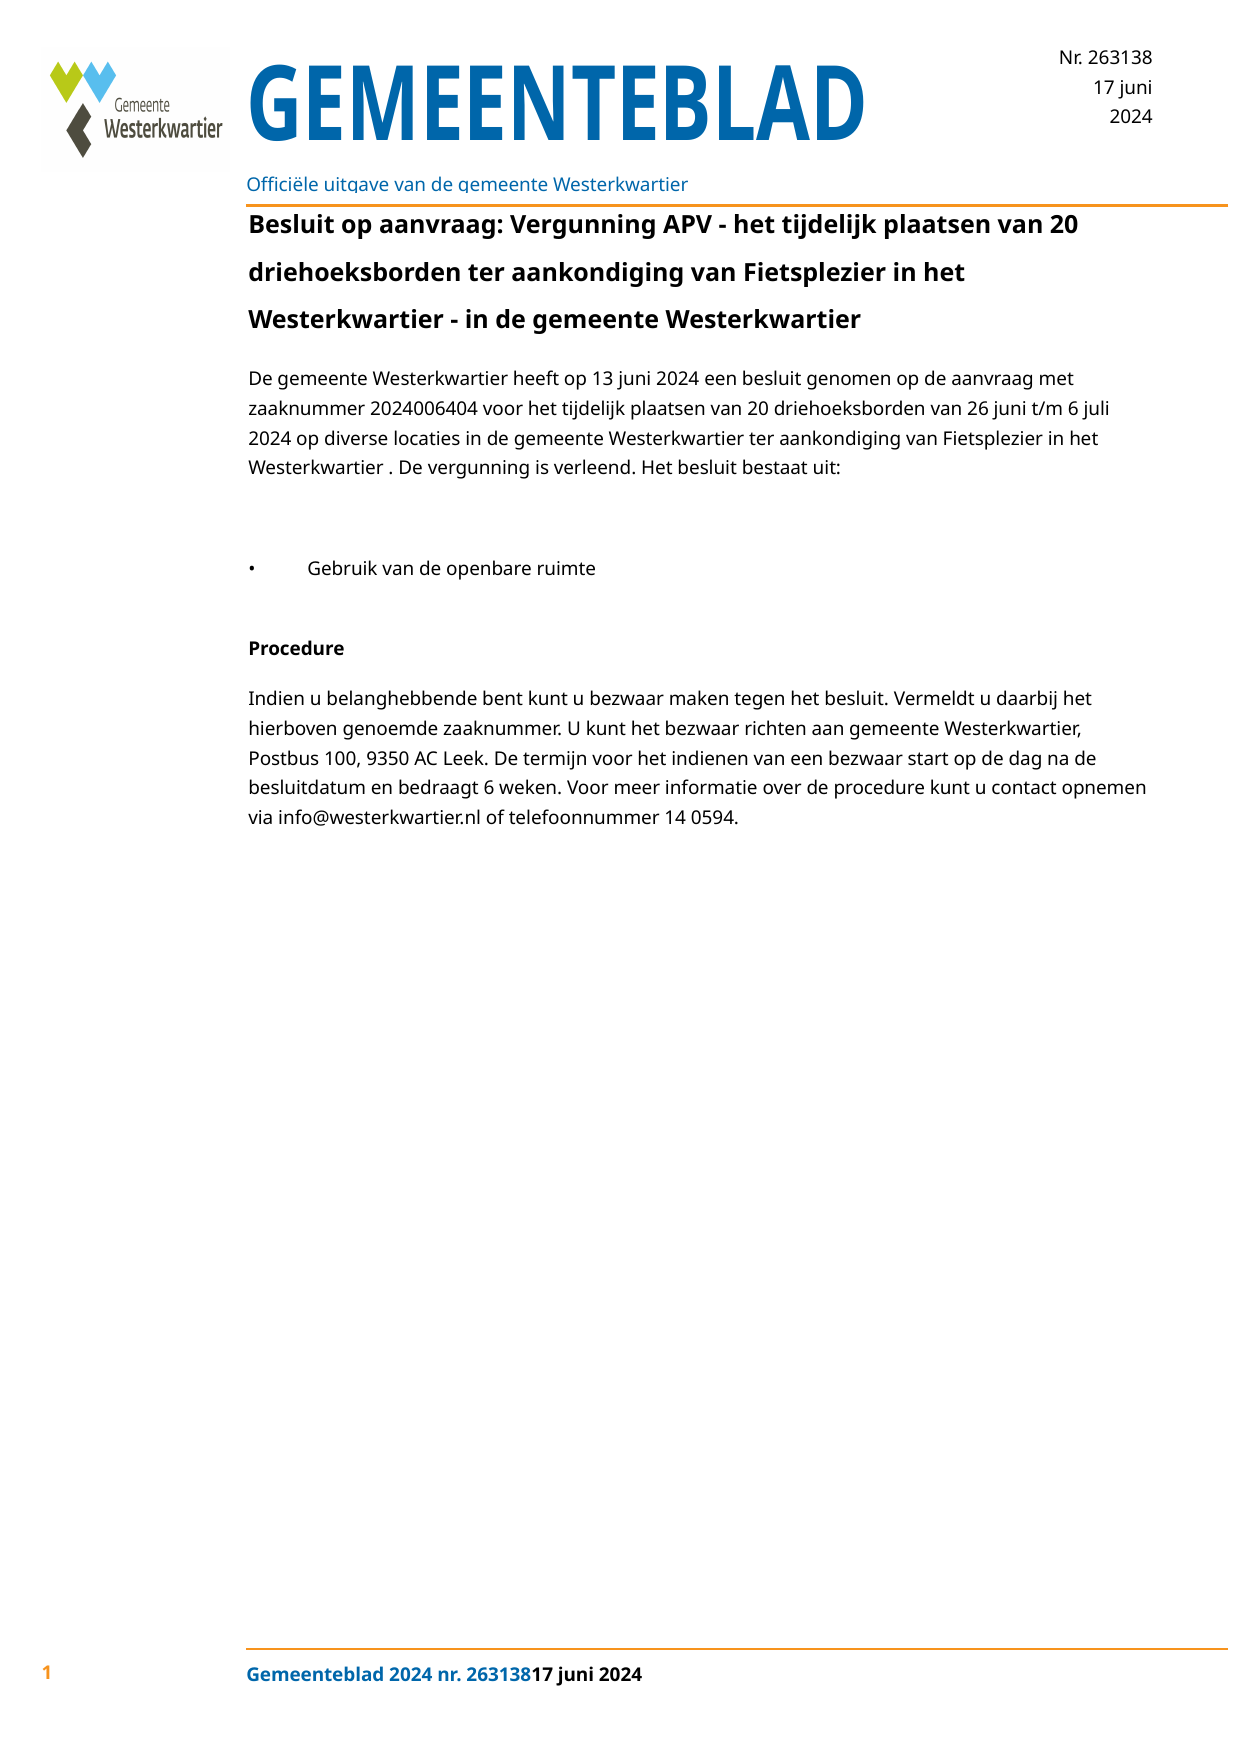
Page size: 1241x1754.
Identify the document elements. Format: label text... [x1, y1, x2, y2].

text Procedure [248, 635, 1152, 661]
text De gemeente Westerkwartier heeft op 13 juni 2024 een besluit genomen op de aanvraag met zaaknummer 2024006404 voor het tijdelijk plaatsen van 20 driehoeksborden van 26 juni t/m 6 juli 2024 op diverse locaties in de gemeente Westerkwartier ter aankondiging van Fietsplezier in het Westerkwartier . De vergunning is verleend. Het besluit bestaat uit: [248, 366, 1152, 480]
text Indien u belanghebbende bent kunt u bezwaar maken tegen het besluit. Vermeldt u daarbij het hierboven genoemde zaaknummer. U kunt het bezwaar richten aan gemeente Westerkwartier, Postbus 100, 9350 AC Leek. De termijn voor het indienen van een bezwaar start op de dag na de besluitdatum en bedraagt 6 weken. Voor meer informatie over de procedure kunt u contact opnemen via info@westerkwartier.nl of telefoonnummer 14 0594. [248, 686, 1152, 829]
text Besluit op aanvraag: Vergunning APV - het tijdelijk plaatsen van 20 driehoeksborden ter aankondiging van Fietsplezier in het Westerkwartier - in de gemeente Westerkwartier [248, 207, 1152, 336]
picture [41, 47, 231, 172]
list Gebruik van de openbare ruimte [248, 555, 1152, 581]
